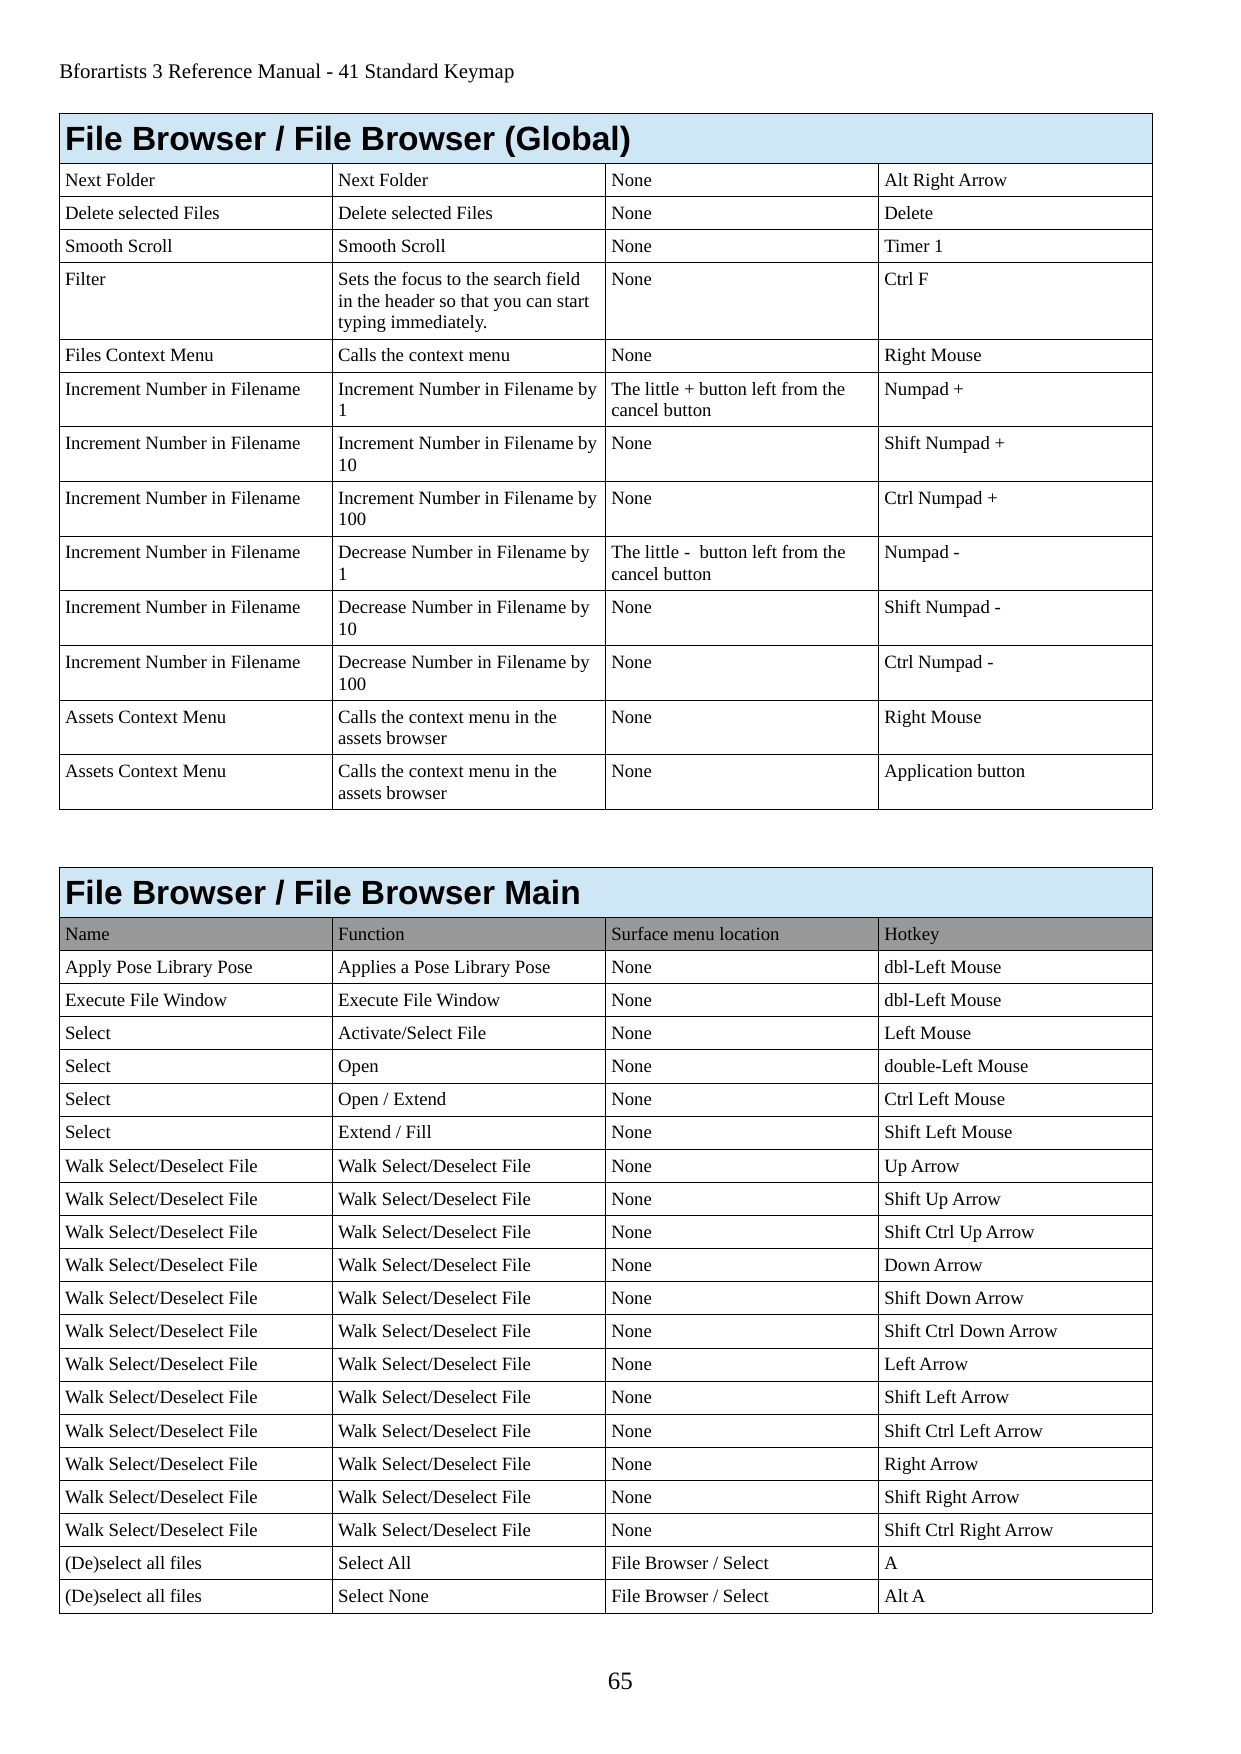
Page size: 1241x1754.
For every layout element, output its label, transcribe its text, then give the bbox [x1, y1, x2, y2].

table_cell None [606, 1183, 878, 1215]
table_cell Shift Ctrl Left Arrow [879, 1415, 1152, 1447]
table_cell Hotkey [879, 918, 1152, 950]
table_cell Shift Down Arrow [879, 1282, 1152, 1314]
table_cell Down Arrow [879, 1249, 1152, 1281]
table_cell Application button [879, 755, 1152, 809]
table_cell None [606, 1017, 878, 1049]
table_cell Open / Extend [333, 1084, 605, 1116]
table_cell Smooth Scroll [60, 230, 332, 262]
table_cell Applies a Pose Library Pose [333, 951, 605, 983]
table_cell Increment Number in Filename [60, 427, 332, 481]
table_cell Walk Select/Deselect File [60, 1514, 332, 1546]
table_cell Delete selected Files [333, 197, 605, 229]
table_cell Surface menu location [606, 918, 878, 950]
table_cell None [606, 1249, 878, 1281]
table_cell Walk Select/Deselect File [333, 1282, 605, 1314]
table_cell Select [60, 1117, 332, 1149]
table_cell None [606, 263, 878, 338]
table_cell Walk Select/Deselect File [333, 1249, 605, 1281]
table_cell Filter [60, 263, 332, 338]
table_cell Calls the context menu in the assets browser [333, 701, 605, 754]
table_cell Ctrl Numpad - [879, 646, 1152, 700]
table_cell Walk Select/Deselect File [333, 1315, 605, 1347]
table_cell Shift Ctrl Right Arrow [879, 1514, 1152, 1546]
table_cell Ctrl F [879, 263, 1152, 338]
table_cell Right Mouse [879, 701, 1152, 754]
table_cell Apply Pose Library Pose [60, 951, 332, 983]
table_cell Files Context Menu [60, 340, 332, 372]
table_cell Increment Number in Filename [60, 646, 332, 700]
table_cell File Browser / Select [606, 1547, 878, 1579]
table_cell (De)select all files [60, 1580, 332, 1612]
table_cell Left Arrow [879, 1349, 1152, 1381]
table_cell Walk Select/Deselect File [60, 1249, 332, 1281]
table_cell Right Mouse [879, 340, 1152, 372]
table_cell The little + button left from the cancel button [606, 373, 878, 426]
table_cell None [606, 1282, 878, 1314]
table_cell Decrease Number in Filename by 10 [333, 591, 605, 645]
table_cell None [606, 1084, 878, 1116]
table_cell Alt Right Arrow [879, 164, 1152, 196]
table_cell Assets Context Menu [60, 755, 332, 809]
table_cell Execute File Window [333, 984, 605, 1016]
table_cell Increment Number in Filename [60, 591, 332, 645]
table_cell The little - button left from the cancel button [606, 537, 878, 590]
table_cell Shift Ctrl Down Arrow [879, 1315, 1152, 1347]
table_cell Walk Select/Deselect File [333, 1514, 605, 1546]
table_cell Walk Select/Deselect File [60, 1216, 332, 1248]
table_cell Smooth Scroll [333, 230, 605, 262]
table_cell None [606, 1050, 878, 1082]
table_cell Timer 1 [879, 230, 1152, 262]
table_cell None [606, 646, 878, 700]
table_cell Walk Select/Deselect File [60, 1448, 332, 1480]
table_cell None [606, 427, 878, 481]
table_cell Walk Select/Deselect File [60, 1150, 332, 1182]
table_cell None [606, 482, 878, 536]
table_cell Walk Select/Deselect File [333, 1415, 605, 1447]
table_cell Numpad + [879, 373, 1152, 426]
table_cell None [606, 1315, 878, 1347]
table_cell None [606, 1117, 878, 1149]
table_cell Walk Select/Deselect File [60, 1415, 332, 1447]
table_header File Browser / File Browser (Global) [60, 114, 1152, 163]
table_cell Alt A [879, 1580, 1152, 1612]
table_cell Shift Numpad - [879, 591, 1152, 645]
table_cell None [606, 1481, 878, 1513]
table_cell Increment Number in Filename by 1 [333, 373, 605, 426]
table_cell Decrease Number in Filename by 1 [333, 537, 605, 590]
table_cell None [606, 230, 878, 262]
table_cell Decrease Number in Filename by 100 [333, 646, 605, 700]
table_cell Walk Select/Deselect File [333, 1183, 605, 1215]
table_cell Delete selected Files [60, 197, 332, 229]
table_cell Increment Number in Filename [60, 482, 332, 536]
table_cell None [606, 1150, 878, 1182]
table_cell Ctrl Numpad + [879, 482, 1152, 536]
table_cell Shift Up Arrow [879, 1183, 1152, 1215]
table_cell Shift Right Arrow [879, 1481, 1152, 1513]
table_cell Delete [879, 197, 1152, 229]
table_cell dbl-Left Mouse [879, 951, 1152, 983]
table_cell None [606, 197, 878, 229]
table_cell None [606, 701, 878, 754]
table_cell Shift Left Mouse [879, 1117, 1152, 1149]
table_cell Select All [333, 1547, 605, 1579]
table_cell None [606, 1216, 878, 1248]
table_cell Function [333, 918, 605, 950]
table_cell Walk Select/Deselect File [60, 1349, 332, 1381]
table_cell Increment Number in Filename [60, 373, 332, 426]
table_cell Walk Select/Deselect File [60, 1315, 332, 1347]
table_cell None [606, 340, 878, 372]
table_cell Next Folder [60, 164, 332, 196]
table_cell Walk Select/Deselect File [60, 1282, 332, 1314]
table_cell None [606, 1448, 878, 1480]
table_cell Calls the context menu in the assets browser [333, 755, 605, 809]
table_cell Shift Numpad + [879, 427, 1152, 481]
table_cell None [606, 1382, 878, 1414]
table_cell Execute File Window [60, 984, 332, 1016]
table_cell Walk Select/Deselect File [60, 1183, 332, 1215]
table_cell File Browser / Select [606, 1580, 878, 1612]
table_cell Shift Left Arrow [879, 1382, 1152, 1414]
table_header File Browser / File Browser Main [60, 868, 1152, 917]
table_cell Extend / Fill [333, 1117, 605, 1149]
table_cell Shift Ctrl Up Arrow [879, 1216, 1152, 1248]
table_cell Ctrl Left Mouse [879, 1084, 1152, 1116]
table_cell Up Arrow [879, 1150, 1152, 1182]
table_cell None [606, 951, 878, 983]
table_cell Select [60, 1017, 332, 1049]
table_cell Increment Number in Filename by 100 [333, 482, 605, 536]
table_cell None [606, 1349, 878, 1381]
table_cell Name [60, 918, 332, 950]
table_cell Next Folder [333, 164, 605, 196]
table_cell None [606, 1415, 878, 1447]
table_cell Select [60, 1050, 332, 1082]
table_cell Walk Select/Deselect File [60, 1481, 332, 1513]
table_cell Select [60, 1084, 332, 1116]
table_cell A [879, 1547, 1152, 1579]
table_cell Walk Select/Deselect File [333, 1150, 605, 1182]
table_cell Walk Select/Deselect File [333, 1216, 605, 1248]
table_cell double-Left Mouse [879, 1050, 1152, 1082]
table_cell None [606, 164, 878, 196]
table_cell None [606, 984, 878, 1016]
table_cell Select None [333, 1580, 605, 1612]
table_cell Sets the focus to the search field in the header so that you can start typing immediately. [333, 263, 605, 338]
table_cell Open [333, 1050, 605, 1082]
table_cell Walk Select/Deselect File [333, 1382, 605, 1414]
table_cell dbl-Left Mouse [879, 984, 1152, 1016]
table_cell Left Mouse [879, 1017, 1152, 1049]
table_cell Right Arrow [879, 1448, 1152, 1480]
table_cell Increment Number in Filename [60, 537, 332, 590]
table_cell Walk Select/Deselect File [60, 1382, 332, 1414]
table_cell (De)select all files [60, 1547, 332, 1579]
table_cell Activate/Select File [333, 1017, 605, 1049]
table_cell Walk Select/Deselect File [333, 1448, 605, 1480]
table_cell None [606, 1514, 878, 1546]
table_cell Walk Select/Deselect File [333, 1349, 605, 1381]
table_cell None [606, 591, 878, 645]
table_cell Numpad - [879, 537, 1152, 590]
table_cell Increment Number in Filename by 10 [333, 427, 605, 481]
table_cell Walk Select/Deselect File [333, 1481, 605, 1513]
table_cell Assets Context Menu [60, 701, 332, 754]
table_cell None [606, 755, 878, 809]
table_cell Calls the context menu [333, 340, 605, 372]
